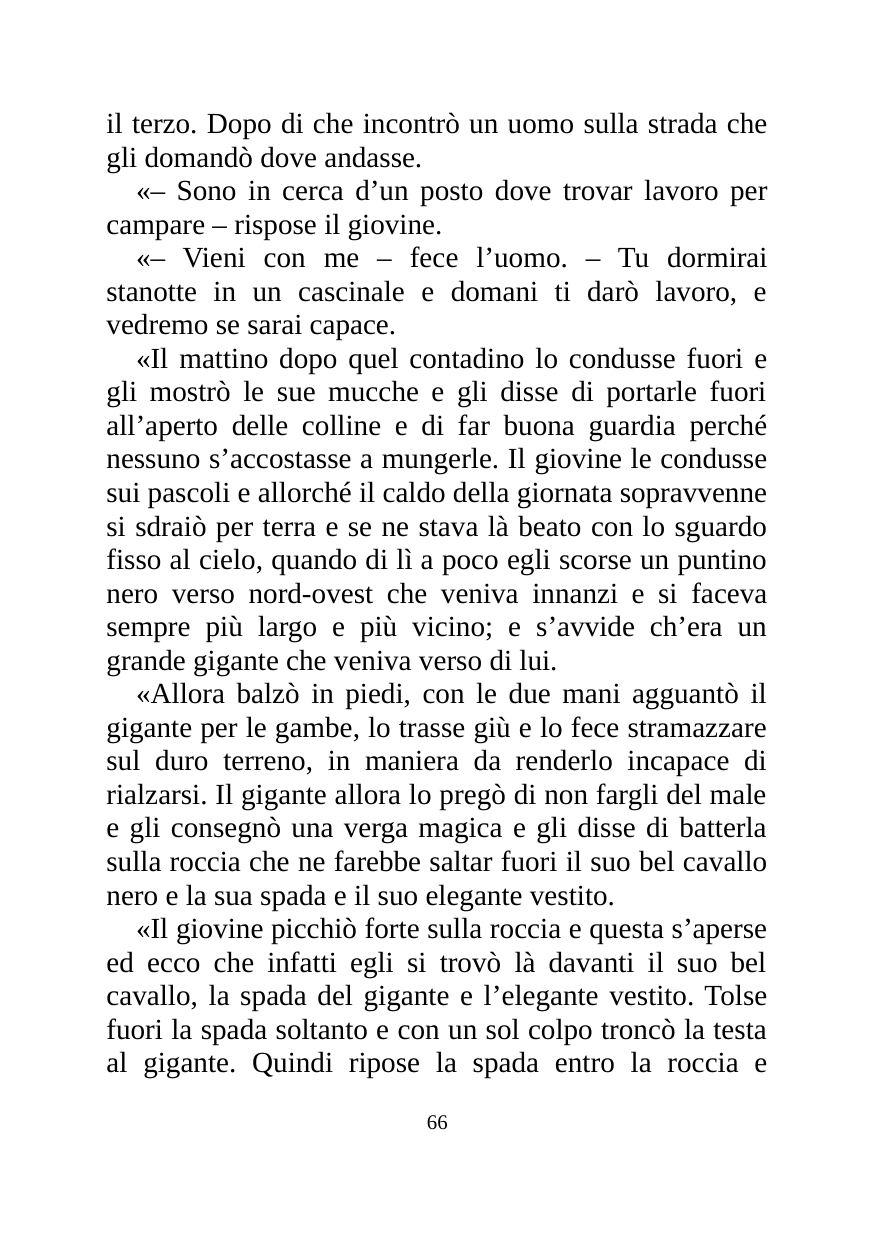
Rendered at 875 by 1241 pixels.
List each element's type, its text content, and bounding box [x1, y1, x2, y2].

text «Il mattino dopo quel contadino lo condusse fuori e gli mostrò le sue mucche e gli disse di portarle fuori all’aperto delle colline e di far buona guardia perché nessuno s’accostasse a mungerle. Il giovine le condusse sui pascoli e allorché il caldo della giornata sopravvenne si sdraiò per terra e se ne stava là beato con lo sguardo fisso al cielo, quando di lì a poco egli scorse un puntino nero verso nord-ovest che veniva innanzi e si faceva sempre più largo e più vicino; e s’avvide ch’era un grande gigante che veniva verso di lui. [106, 341, 768, 676]
text «– Vieni con me – fece l’uomo. – Tu dormirai stanotte in un cascinale e domani ti darò lavoro, e vedremo se sarai capace. [106, 240, 768, 341]
text «Il giovine picchiò forte sulla roccia e questa s’aperse ed ecco che infatti egli si trovò là davanti il suo bel cavallo, la spada del gigante e l’elegante vestito. Tolse fuori la spada soltanto e con un sol colpo troncò la testa al gigante. Quindi ripose la spada entro la roccia e [106, 911, 768, 1079]
text «– Sono in cerca d’un posto dove trovar lavoro per campare – rispose il giovine. [106, 173, 768, 240]
text «Allora balzò in piedi, con le due mani agguantò il gigante per le gambe, lo trasse giù e lo fece stramazzare sul duro terreno, in maniera da renderlo incapace di rialzarsi. Il gigante allora lo pregò di non fargli del male e gli consegnò una verga magica e gli disse di batterla sulla roccia che ne farebbe saltar fuori il suo bel cavallo nero e la sua spada e il suo elegante vestito. [106, 676, 768, 911]
text il terzo. Dopo di che incontrò un uomo sulla strada che gli domandò dove andasse. [106, 106, 768, 173]
